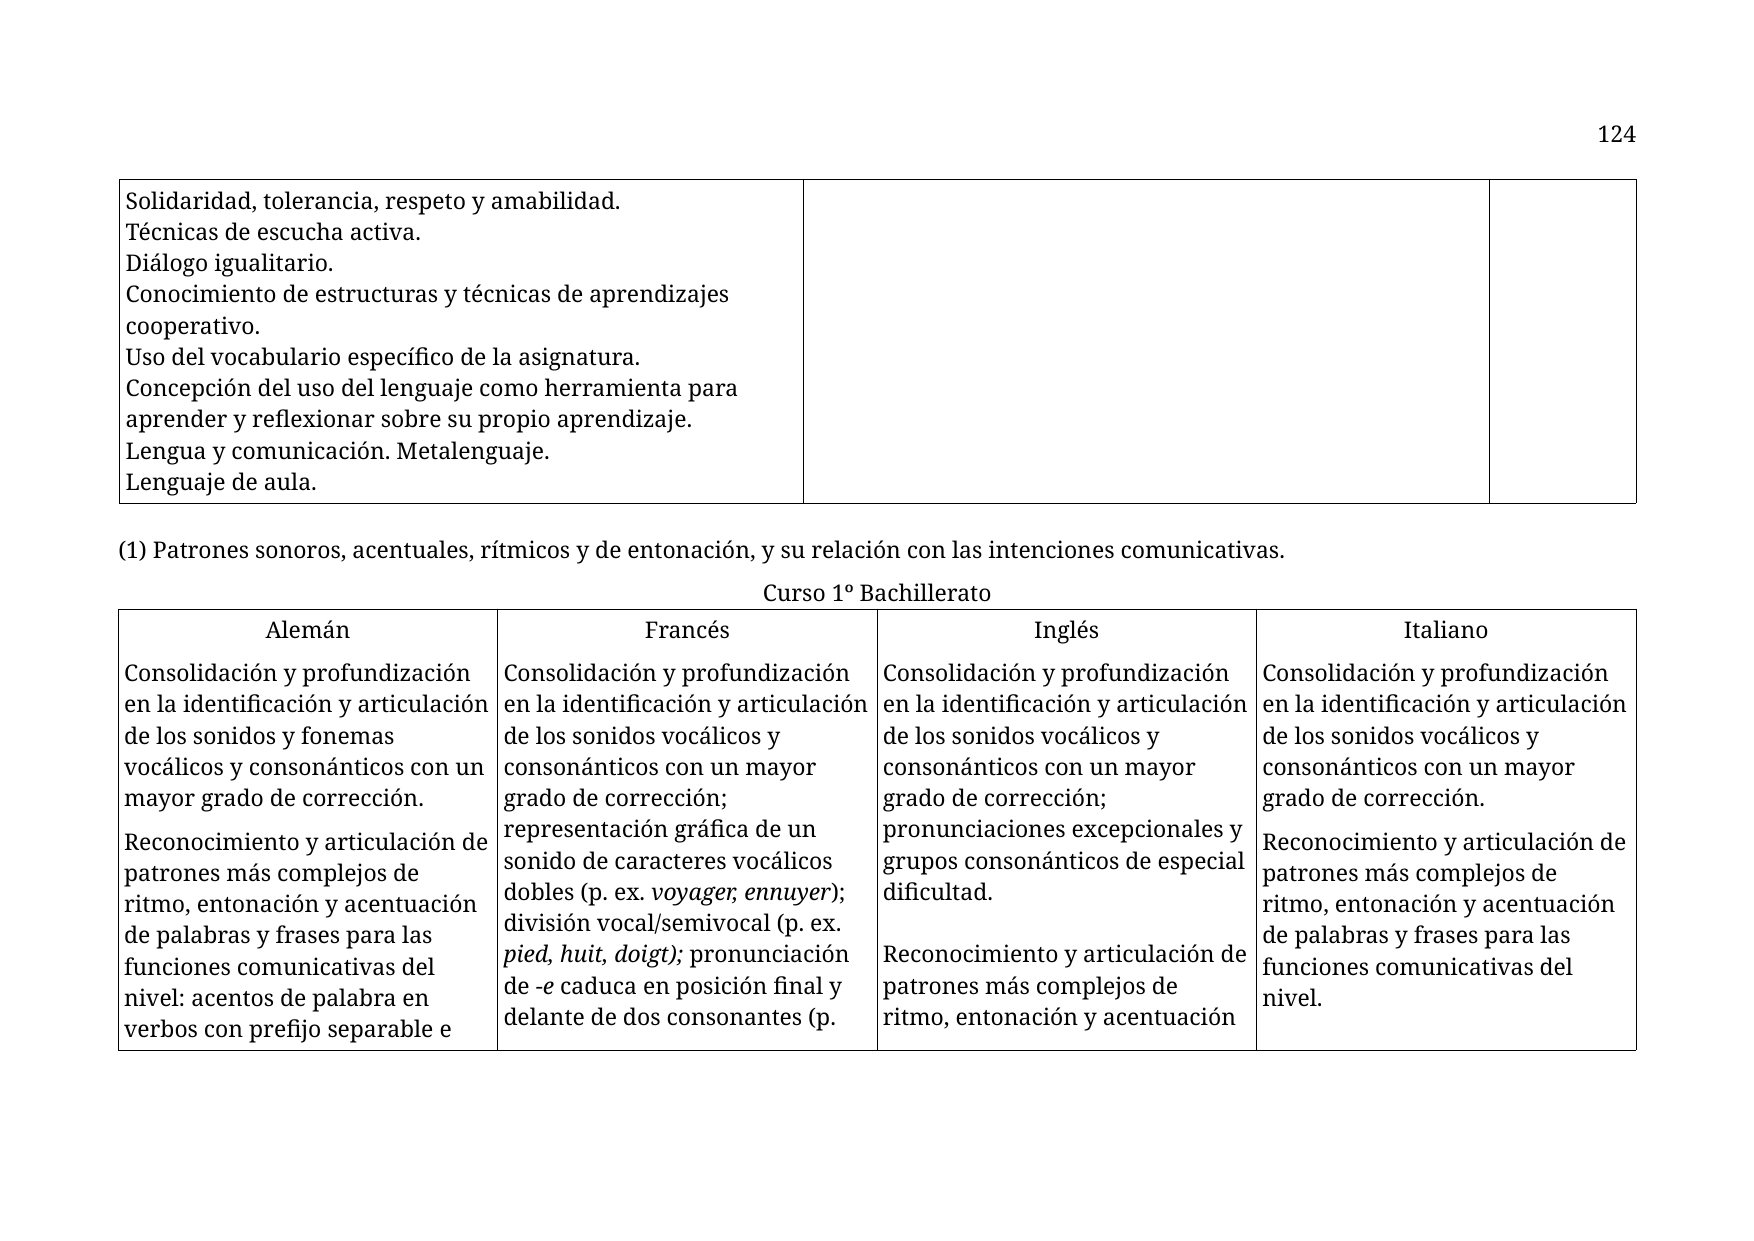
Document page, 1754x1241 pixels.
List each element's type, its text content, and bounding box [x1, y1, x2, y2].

table_cell [804, 180, 1489, 503]
table_cell Consolidación y profundización en la identificación y articulación de los sonidos vocálicos y consonánticos con un mayor grado de corrección; pronunciaciones excepcionales y grupos consonánticos de especial dificultad. Reconocimiento y articulación de patrones más complejos de ritmo, entonación y acentuación [878, 651, 1256, 1050]
text (1) Patrones sonoros, acentuales, rítmicos y de entonación, y su relación con las intenciones comunicativas. [118, 534, 1636, 566]
table_cell Consolidación y profundización en la identificación y articulación de los sonidos vocálicos y consonánticos con un mayor grado de corrección; representación gráfica de un sonido de caracteres vocálicos dobles (p. ex. voyager, ennuyer); división vocal/semivocal (p. ex. pied, huit, doigt); pronunciación de -e caduca en posición final y delante de dos consonantes (p. [498, 651, 877, 1050]
table_header Inglés [878, 610, 1256, 651]
table_header Francés [498, 610, 877, 651]
table_cell Consolidación y profundización en la identificación y articulación de los sonidos vocálicos y consonánticos con un mayor grado de corrección. Reconocimiento y articulación de patrones más complejos de ritmo, entonación y acentuación de palabras y frases para las funciones comunicativas del nivel. [1257, 651, 1636, 1050]
text Curso 1º Bachillerato [118, 577, 1636, 608]
table_cell [1490, 180, 1636, 503]
table_cell Solidaridad, tolerancia, respeto y amabilidad. Técnicas de escucha activa. Diálogo igualitario. Conocimiento de estructuras y técnicas de aprendizajes cooperativo. Uso del vocabulario específico de la asignatura. Concepción del uso del lenguaje como herramienta para aprender y reflexionar sobre su propio aprendizaje. Lengua y comunicación. Metalenguaje. Lenguaje de aula. [120, 180, 803, 503]
table_header Alemán [119, 610, 497, 651]
table_header Italiano [1257, 610, 1636, 651]
table_cell Consolidación y profundización en la identificación y articulación de los sonidos y fonemas vocálicos y consonánticos con un mayor grado de corrección. Reconocimiento y articulación de patrones más complejos de ritmo, entonación y acentuación de palabras y frases para las funciones comunicativas del nivel: acentos de palabra en verbos con prefijo separable e [119, 651, 497, 1050]
